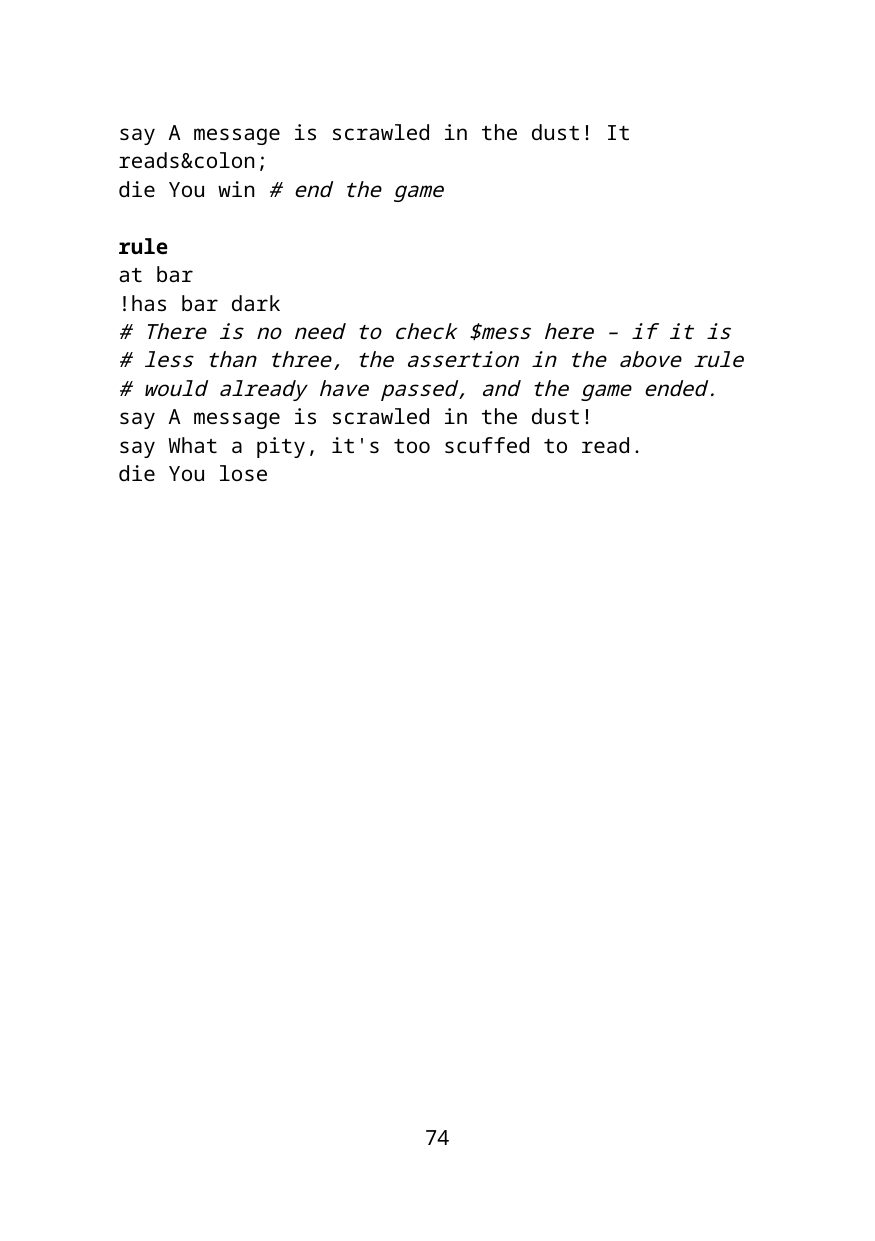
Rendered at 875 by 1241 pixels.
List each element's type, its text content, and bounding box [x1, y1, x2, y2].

text say What a pity, it's too scuffed to read. [118, 431, 756, 459]
text # would already have passed, and the game ended. [118, 374, 756, 402]
text # There is no need to check $mess here – if it is [118, 317, 756, 346]
text say A message is scrawled in the dust! [118, 402, 756, 431]
text die You lose [118, 459, 756, 488]
text say A message is scrawled in the dust! It reads&colon; [118, 118, 756, 175]
text die You win # end the game [118, 175, 756, 203]
text rule [118, 232, 756, 260]
text at bar [118, 260, 756, 289]
text !has bar dark [118, 289, 756, 317]
text # less than three, the assertion in the above rule [118, 346, 756, 374]
